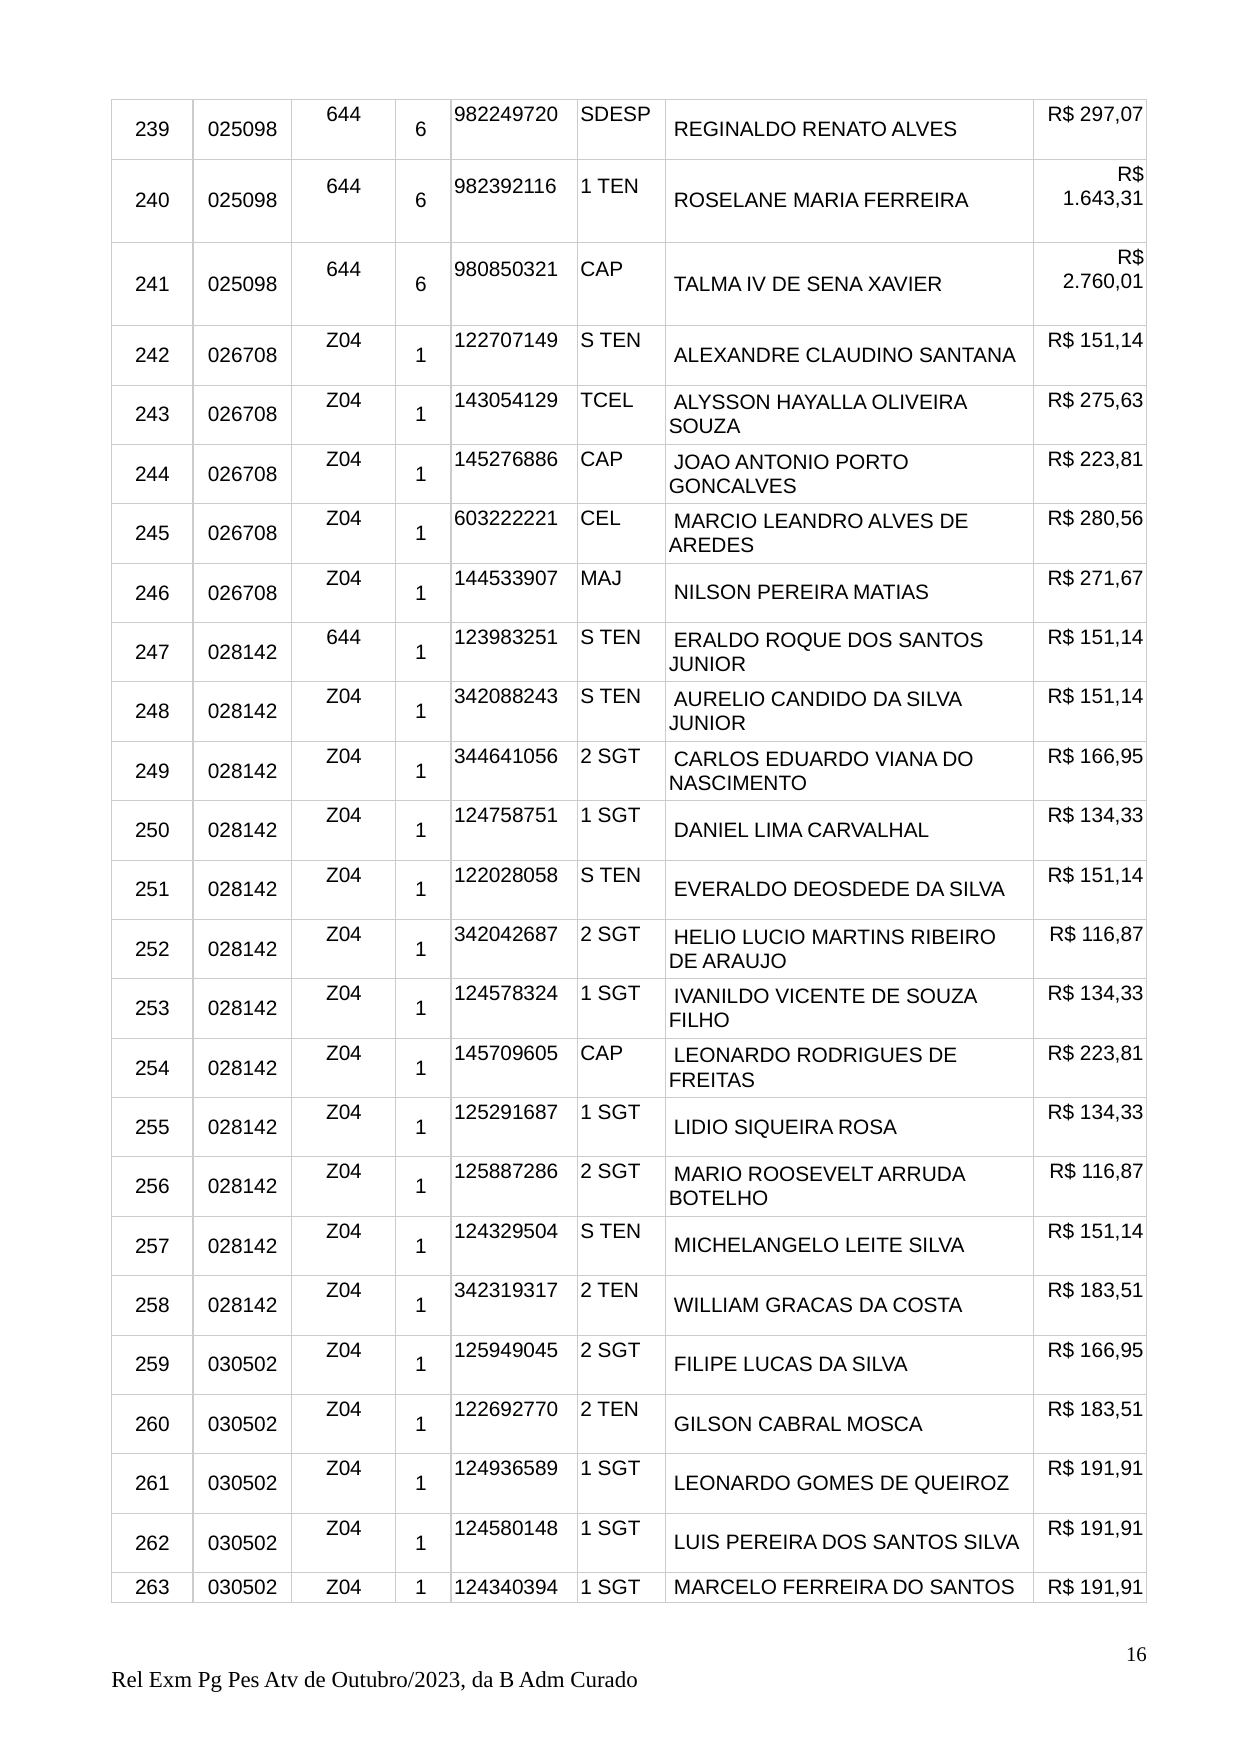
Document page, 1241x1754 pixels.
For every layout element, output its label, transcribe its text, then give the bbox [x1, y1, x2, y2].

table_cell 260 [112, 1395, 192, 1453]
table_cell R$ 1.643,31 [1034, 160, 1146, 242]
table_cell 1 SGT [578, 1098, 665, 1156]
table_cell 982249720 [452, 100, 577, 158]
table_cell 1 [396, 1217, 450, 1275]
table_cell Z04 [292, 564, 395, 622]
table_cell 258 [112, 1276, 192, 1334]
table_cell S TEN [578, 326, 665, 384]
table_cell 028142 [194, 623, 291, 681]
table_cell ALEXANDRE CLAUDINO SANTANA [666, 326, 1033, 384]
table_cell GILSON CABRAL MOSCA [666, 1395, 1033, 1453]
table_cell R$ 191,91 [1034, 1454, 1146, 1513]
table_cell R$ 297,07 [1034, 100, 1146, 158]
table_cell 122707149 [452, 326, 577, 384]
table_cell 2 SGT [578, 1336, 665, 1394]
table_cell 263 [112, 1573, 192, 1602]
table_cell LIDIO SIQUEIRA ROSA [666, 1098, 1033, 1156]
table_cell R$ 271,67 [1034, 564, 1146, 622]
table_cell 030502 [194, 1454, 291, 1513]
table_cell 6 [396, 243, 450, 325]
table_cell 1 [396, 1098, 450, 1156]
table_cell S TEN [578, 682, 665, 741]
table_cell 026708 [194, 326, 291, 384]
table_cell 245 [112, 504, 192, 563]
table_cell 028142 [194, 801, 291, 859]
table_cell R$ 116,87 [1034, 1157, 1146, 1216]
table_cell 246 [112, 564, 192, 622]
table_cell 028142 [194, 682, 291, 741]
table_cell 1 SGT [578, 1514, 665, 1572]
table_cell 6 [396, 100, 450, 158]
table_cell 1 [396, 445, 450, 503]
table_cell 644 [292, 623, 395, 681]
table_cell R$ 280,56 [1034, 504, 1146, 563]
table_cell 252 [112, 920, 192, 978]
table_cell 1 [396, 386, 450, 444]
table_cell Z04 [292, 920, 395, 978]
table_cell 262 [112, 1514, 192, 1572]
table_cell REGINALDO RENATO ALVES [666, 100, 1033, 158]
table_cell 1 SGT [578, 1454, 665, 1513]
table_cell 026708 [194, 445, 291, 503]
table_cell S TEN [578, 861, 665, 919]
table_cell CARLOS EDUARDO VIANA DO NASCIMENTO [666, 742, 1033, 800]
table_cell ROSELANE MARIA FERREIRA [666, 160, 1033, 242]
table_cell 259 [112, 1336, 192, 1394]
table_cell 2 SGT [578, 742, 665, 800]
table_cell R$ 166,95 [1034, 1336, 1146, 1394]
table_cell MICHELANGELO LEITE SILVA [666, 1217, 1033, 1275]
table_cell 124758751 [452, 801, 577, 859]
table_cell R$ 134,33 [1034, 1098, 1146, 1156]
table_cell 254 [112, 1039, 192, 1097]
table_cell 644 [292, 243, 395, 325]
table_cell 028142 [194, 1276, 291, 1334]
table_cell 123983251 [452, 623, 577, 681]
table_cell 241 [112, 243, 192, 325]
table_cell 143054129 [452, 386, 577, 444]
table_cell MARCELO FERREIRA DO SANTOS [666, 1573, 1033, 1602]
table_cell Z04 [292, 1573, 395, 1602]
table_cell 144533907 [452, 564, 577, 622]
table_cell R$ 151,14 [1034, 682, 1146, 741]
table_cell WILLIAM GRACAS DA COSTA [666, 1276, 1033, 1334]
table_cell 025098 [194, 100, 291, 158]
table_cell 028142 [194, 1039, 291, 1097]
table_cell Z04 [292, 1157, 395, 1216]
table_cell 980850321 [452, 243, 577, 325]
table_cell R$ 191,91 [1034, 1514, 1146, 1572]
table_cell 1 [396, 504, 450, 563]
table_cell R$ 134,33 [1034, 801, 1146, 859]
table_cell R$ 223,81 [1034, 445, 1146, 503]
table_cell LEONARDO GOMES DE QUEIROZ [666, 1454, 1033, 1513]
table_cell EVERALDO DEOSDEDE DA SILVA [666, 861, 1033, 919]
table_cell Z04 [292, 1336, 395, 1394]
table_cell 025098 [194, 160, 291, 242]
table_cell 1 [396, 564, 450, 622]
table_cell 122692770 [452, 1395, 577, 1453]
table_cell AURELIO CANDIDO DA SILVA JUNIOR [666, 682, 1033, 741]
table_cell 240 [112, 160, 192, 242]
table_cell HELIO LUCIO MARTINS RIBEIRO DE ARAUJO [666, 920, 1033, 978]
table_cell R$ 2.760,01 [1034, 243, 1146, 325]
table_cell Z04 [292, 682, 395, 741]
table_cell 030502 [194, 1573, 291, 1602]
table_cell CAP [578, 1039, 665, 1097]
table_cell 344641056 [452, 742, 577, 800]
table_cell DANIEL LIMA CARVALHAL [666, 801, 1033, 859]
table_cell 1 SGT [578, 1573, 665, 1602]
table_cell Z04 [292, 742, 395, 800]
table_cell Z04 [292, 861, 395, 919]
table_cell 1 [396, 1395, 450, 1453]
table_cell 145276886 [452, 445, 577, 503]
table_cell 2 SGT [578, 920, 665, 978]
table_cell 242 [112, 326, 192, 384]
table_cell 124580148 [452, 1514, 577, 1572]
table_cell 603222221 [452, 504, 577, 563]
table_cell MAJ [578, 564, 665, 622]
table_cell 026708 [194, 564, 291, 622]
table_cell Z04 [292, 1098, 395, 1156]
table_cell 122028058 [452, 861, 577, 919]
table_cell Z04 [292, 1217, 395, 1275]
table_cell TALMA IV DE SENA XAVIER [666, 243, 1033, 325]
table_cell 248 [112, 682, 192, 741]
table_cell 1 [396, 1514, 450, 1572]
table_cell 2 TEN [578, 1395, 665, 1453]
table_cell 1 [396, 326, 450, 384]
table_cell 2 TEN [578, 1276, 665, 1334]
table_cell 1 [396, 801, 450, 859]
table_cell 1 [396, 682, 450, 741]
table_cell 2 SGT [578, 1157, 665, 1216]
table_cell S TEN [578, 623, 665, 681]
table_cell ALYSSON HAYALLA OLIVEIRA SOUZA [666, 386, 1033, 444]
table_cell Z04 [292, 326, 395, 384]
table_cell Z04 [292, 1039, 395, 1097]
table_cell 026708 [194, 386, 291, 444]
table_cell 145709605 [452, 1039, 577, 1097]
table_cell Z04 [292, 445, 395, 503]
table_cell 342088243 [452, 682, 577, 741]
table_cell 125887286 [452, 1157, 577, 1216]
table_cell Z04 [292, 979, 395, 1038]
table_cell LEONARDO RODRIGUES DE FREITAS [666, 1039, 1033, 1097]
table_cell 125949045 [452, 1336, 577, 1394]
table_cell CAP [578, 243, 665, 325]
table_cell 1 SGT [578, 801, 665, 859]
table_cell 243 [112, 386, 192, 444]
table_cell 249 [112, 742, 192, 800]
table_cell 124578324 [452, 979, 577, 1038]
table_cell R$ 151,14 [1034, 1217, 1146, 1275]
table_cell TCEL [578, 386, 665, 444]
table_cell 028142 [194, 979, 291, 1038]
table_cell R$ 151,14 [1034, 861, 1146, 919]
table_cell NILSON PEREIRA MATIAS [666, 564, 1033, 622]
table_cell 257 [112, 1217, 192, 1275]
table_cell 342319317 [452, 1276, 577, 1334]
table_cell R$ 183,51 [1034, 1395, 1146, 1453]
table_cell 644 [292, 100, 395, 158]
table_cell 124340394 [452, 1573, 577, 1602]
table_cell R$ 275,63 [1034, 386, 1146, 444]
table_cell 1 [396, 623, 450, 681]
table_cell MARIO ROOSEVELT ARRUDA BOTELHO [666, 1157, 1033, 1216]
table_cell 028142 [194, 861, 291, 919]
table_cell Z04 [292, 386, 395, 444]
table_cell 1 [396, 920, 450, 978]
table_cell 1 [396, 1454, 450, 1513]
table_cell MARCIO LEANDRO ALVES DE AREDES [666, 504, 1033, 563]
table_cell R$ 191,91 [1034, 1573, 1146, 1602]
table_cell R$ 223,81 [1034, 1039, 1146, 1097]
table_cell Z04 [292, 504, 395, 563]
table_cell 253 [112, 979, 192, 1038]
table_cell JOAO ANTONIO PORTO GONCALVES [666, 445, 1033, 503]
table_cell 028142 [194, 1157, 291, 1216]
table_cell 1 [396, 1336, 450, 1394]
table_cell LUIS PEREIRA DOS SANTOS SILVA [666, 1514, 1033, 1572]
table_cell 342042687 [452, 920, 577, 978]
table_cell 251 [112, 861, 192, 919]
table_cell 030502 [194, 1336, 291, 1394]
table_cell 1 [396, 1157, 450, 1216]
table_cell 1 TEN [578, 160, 665, 242]
table_cell 261 [112, 1454, 192, 1513]
table_cell 030502 [194, 1514, 291, 1572]
table_cell SDESP [578, 100, 665, 158]
table_cell 644 [292, 160, 395, 242]
table_cell 250 [112, 801, 192, 859]
table_cell 1 [396, 979, 450, 1038]
table_cell 028142 [194, 742, 291, 800]
table_cell 256 [112, 1157, 192, 1216]
table_cell 030502 [194, 1395, 291, 1453]
table_cell S TEN [578, 1217, 665, 1275]
table_cell CAP [578, 445, 665, 503]
table_cell 982392116 [452, 160, 577, 242]
table_cell 255 [112, 1098, 192, 1156]
table_cell 026708 [194, 504, 291, 563]
table_cell CEL [578, 504, 665, 563]
table_cell 124936589 [452, 1454, 577, 1513]
table_cell ERALDO ROQUE DOS SANTOS JUNIOR [666, 623, 1033, 681]
table_cell R$ 151,14 [1034, 623, 1146, 681]
table_cell 028142 [194, 920, 291, 978]
table_cell R$ 151,14 [1034, 326, 1146, 384]
table_cell Z04 [292, 1454, 395, 1513]
table_cell Z04 [292, 1276, 395, 1334]
table_cell 1 [396, 1039, 450, 1097]
table_cell Z04 [292, 1514, 395, 1572]
table_cell 247 [112, 623, 192, 681]
table_cell Z04 [292, 1395, 395, 1453]
table_cell 244 [112, 445, 192, 503]
table_cell FILIPE LUCAS DA SILVA [666, 1336, 1033, 1394]
table_cell 025098 [194, 243, 291, 325]
table_cell 125291687 [452, 1098, 577, 1156]
table_cell 6 [396, 160, 450, 242]
table_cell 124329504 [452, 1217, 577, 1275]
table_cell 1 [396, 742, 450, 800]
table_cell R$ 166,95 [1034, 742, 1146, 800]
table_cell R$ 183,51 [1034, 1276, 1146, 1334]
table_cell 1 [396, 1276, 450, 1334]
table_cell R$ 116,87 [1034, 920, 1146, 978]
table_cell 028142 [194, 1217, 291, 1275]
table_cell 1 SGT [578, 979, 665, 1038]
table_cell 028142 [194, 1098, 291, 1156]
table_cell 1 [396, 1573, 450, 1602]
table_cell IVANILDO VICENTE DE SOUZA FILHO [666, 979, 1033, 1038]
table_cell 239 [112, 100, 192, 158]
table_cell Z04 [292, 801, 395, 859]
table_cell 1 [396, 861, 450, 919]
table_cell R$ 134,33 [1034, 979, 1146, 1038]
